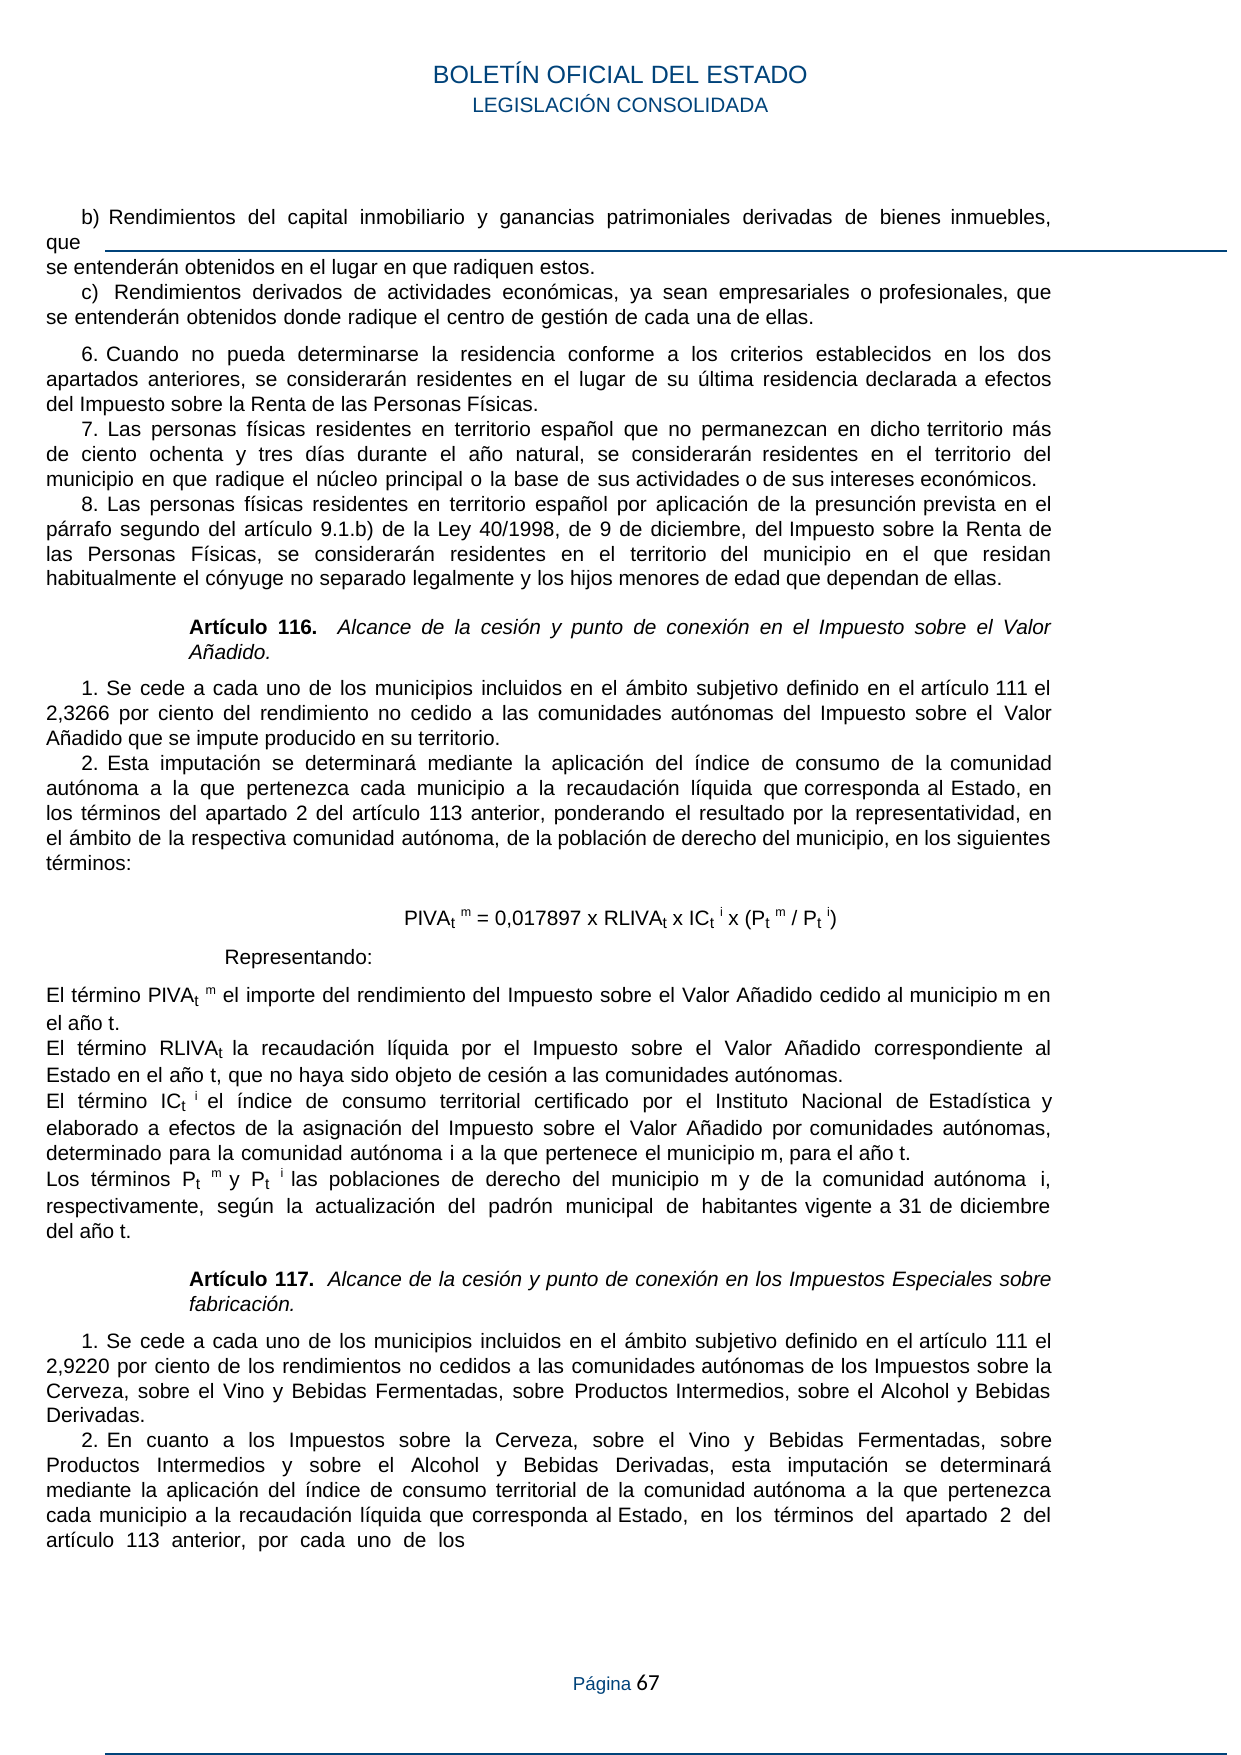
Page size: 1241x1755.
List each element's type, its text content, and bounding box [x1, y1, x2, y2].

text El término PIVAt m el importe del rendimiento del Impuesto sobre el Valor Añadido cedido al municipio m en el año t. [46, 983, 1052, 1035]
text El término ICt i el índice de consumo territorial certificado por el Instituto Nacional de Estadística y elaborado a efectos de la asignación del Impuesto sobre el Valor Añadido por comunidades autónomas, determinado para la comunidad autónoma i a la que pertenece el municipio m, para el año t. [46, 1088, 1052, 1165]
list Se cede a cada uno de los municipios incluidos en el ámbito subjetivo definido en el artículo 111 el 2,3266 por ciento del rendimiento no cedido a las comunidades autónomas del Impuesto sobre el Valor Añadido que se impute producido en su territorio. [46, 676, 1052, 750]
text Artículo 117. Alcance de la cesión y punto de conexión en los Impuestos Especiales sobre fabricación. [189, 1267, 1073, 1316]
text Artículo 116. Alcance de la cesión y punto de conexión en el Impuesto sobre el Valor Añadido. [189, 615, 1071, 663]
list Las personas físicas residentes en territorio español que no permanezcan en dicho territorio más de ciento ochenta y tres días durante el año natural, se considerarán residentes en el territorio del municipio en que radique el núcleo principal o la base de sus actividades o de sus intereses económicos. [46, 417, 1052, 491]
text Los términos Pt m y Pt i las poblaciones de derecho del municipio m y de la comunidad autónoma i, respectivamente, según la actualización del padrón municipal de habitantes vigente a 31 de diciembre del año t. [46, 1166, 1052, 1243]
list Se cede a cada uno de los municipios incluidos en el ámbito subjetivo definido en el artículo 111 el 2,9220 por ciento de los rendimientos no cedidos a las comunidades autónomas de los Impuestos sobre la Cerveza, sobre el Vino y Bebidas Fermentadas, sobre Productos Intermedios, sobre el Alcohol y Bebidas Derivadas. [46, 1329, 1052, 1427]
text Representando: [224, 945, 373, 969]
text PIVAt m = 0,017897 x RLIVAt x ICt i x (Pt m / Pt i) [404, 905, 1195, 932]
text El término RLIVAt la recaudación líquida por el Impuesto sobre el Valor Añadido correspondiente al Estado en el año t, que no haya sido objeto de cesión a las comunidades autónomas. [46, 1036, 1052, 1087]
list En cuanto a los Impuestos sobre la Cerveza, sobre el Vino y Bebidas Fermentadas, sobre Productos Intermedios y sobre el Alcohol y Bebidas Derivadas, esta imputación se determinará mediante la aplicación del índice de consumo territorial de la comunidad autónoma a la que pertenezca cada municipio a la recaudación líquida que corresponda al Estado, en los términos del apartado 2 del artículo 113 anterior, por cada uno de los [46, 1428, 1052, 1552]
list Cuando no pueda determinarse la residencia conforme a los criterios establecidos en los dos apartados anteriores, se considerarán residentes en el lugar de su última residencia declarada a efectos del Impuesto sobre la Renta de las Personas Físicas. [46, 342, 1052, 416]
list Rendimientos derivados de actividades económicas, ya sean empresariales o profesionales, que se entenderán obtenidos donde radique el centro de gestión de cada una de ellas. [46, 280, 1052, 329]
list Esta imputación se determinará mediante la aplicación del índice de consumo de la comunidad autónoma a la que pertenezca cada municipio a la recaudación líquida que corresponda al Estado, en los términos del apartado 2 del artículo 113 anterior, ponderando el resultado por la representatividad, en el ámbito de la respectiva comunidad autónoma, de la población de derecho del municipio, en los siguientes términos: [46, 751, 1052, 874]
list Rendimientos del capital inmobiliario y ganancias patrimoniales derivadas de bienes inmuebles, que se entenderán obtenidos en el lugar en que radiquen estos. [46, 205, 1052, 279]
list Las personas físicas residentes en territorio español por aplicación de la presunción prevista en el párrafo segundo del artículo 9.1.b) de la Ley 40/1998, de 9 de diciembre, del Impuesto sobre la Renta de las Personas Físicas, se considerarán residentes en el territorio del municipio en el que residan habitualmente el cónyuge no separado legalmente y los hijos menores de edad que dependan de ellas. [46, 492, 1052, 590]
